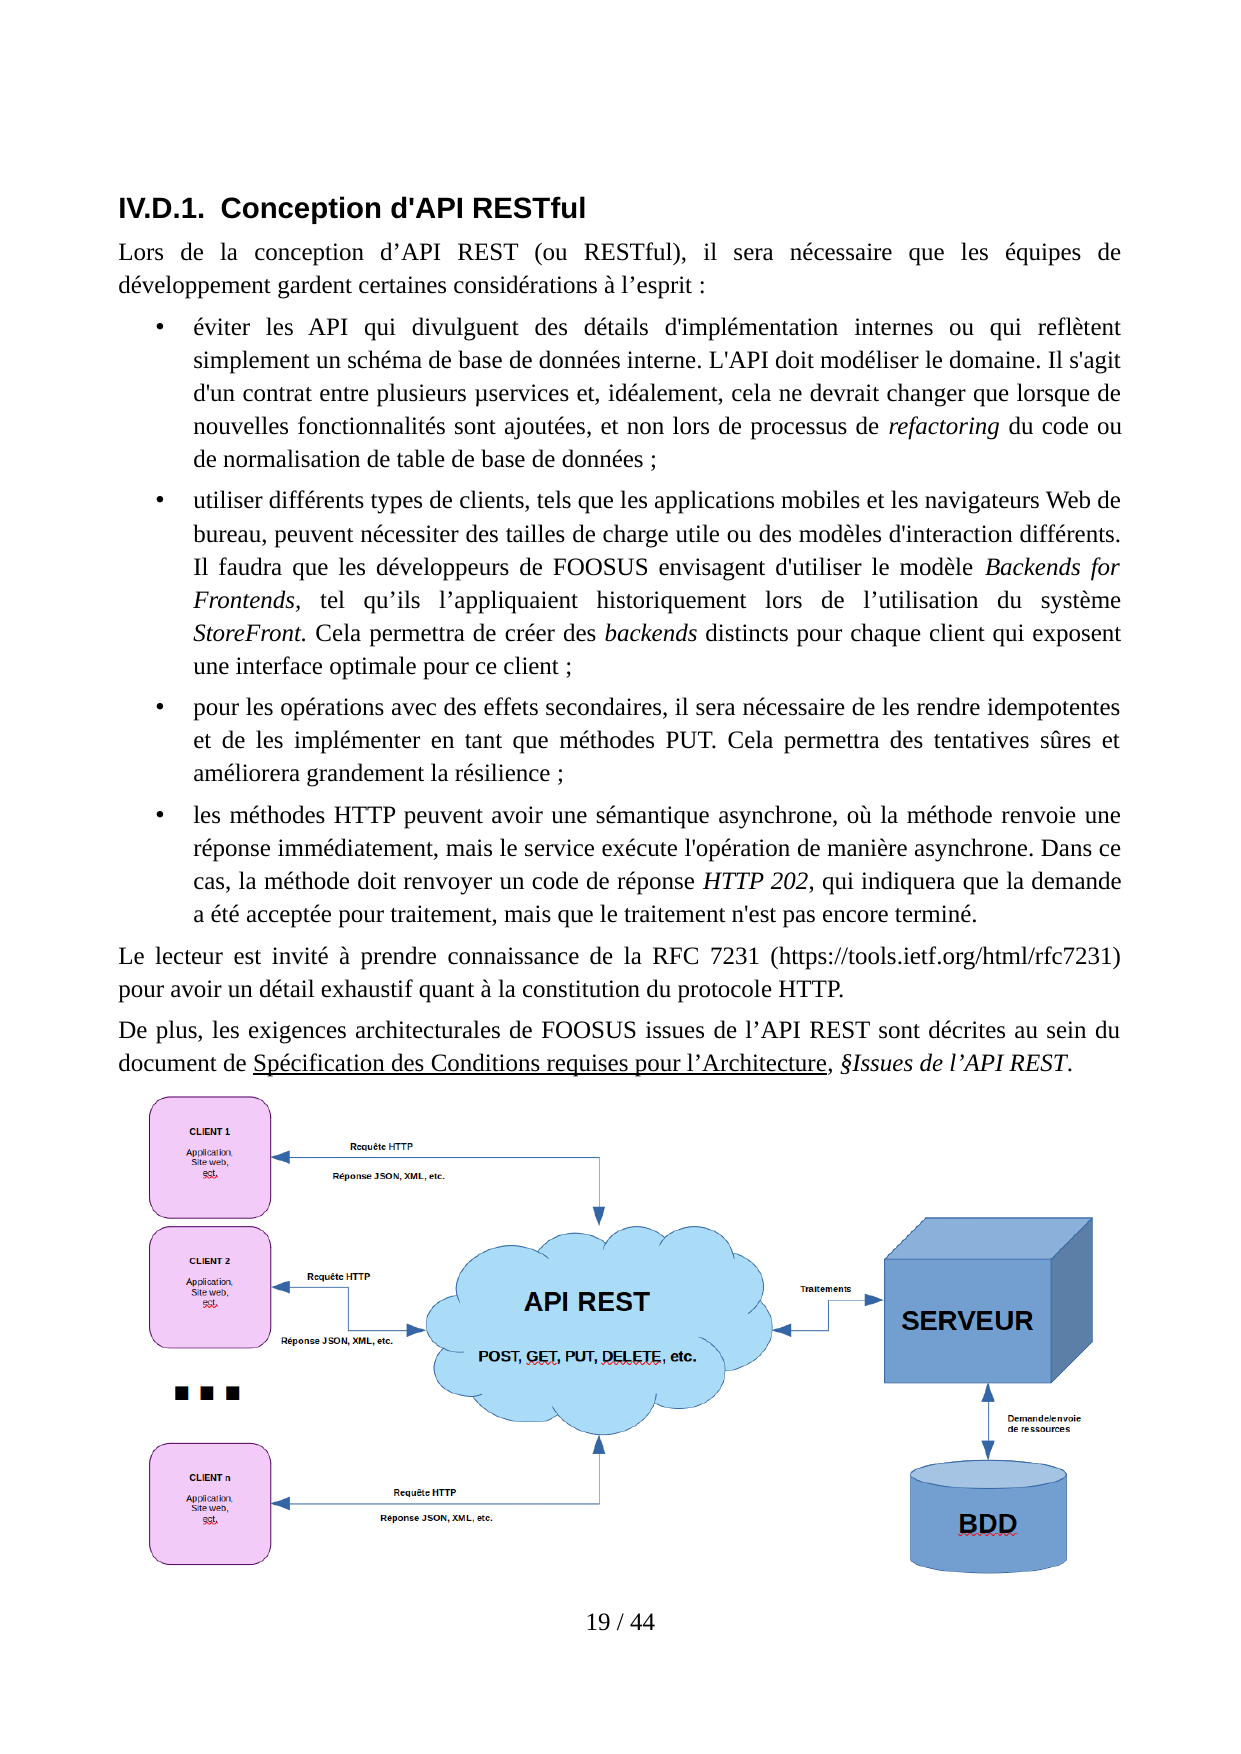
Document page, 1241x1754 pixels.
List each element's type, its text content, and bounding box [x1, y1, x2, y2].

subtitle Conception d'API RESTful [118, 191, 1122, 225]
list pour les opérations avec des effets secondaires, il sera nécessaire de les rendre idempotentes et de les implémenter en tant que méthodes PUT. Cela permettra des tentatives sûres et améliorera grandement la résilience ; [156, 692, 1122, 787]
list utiliser différents types de clients, tels que les applications mobiles et les navigateurs Web de bureau, peuvent nécessiter des tailles de charge utile ou des modèles d'interaction différents. Il faudra que les développeurs de FOOSUS envisagent d'utiliser le modèle Backends for Frontends, tel qu’ils l’appliquaient historiquement lors de l’utilisation du système StoreFront. Cela permettra de créer des backends distincts pour chaque client qui exposent une interface optimale pour ce client ; [156, 486, 1122, 679]
text De plus, les exigences architecturales de FOOSUS issues de l’API REST sont décrites au sein du document de Spécification des Conditions requises pour l’Architecture, §Issues de l’API REST. [118, 1016, 1122, 1077]
list les méthodes HTTP peuvent avoir une sémantique asynchrone, où la méthode renvoie une réponse immédiatement, mais le service exécute l'opération de manière asynchrone. Dans ce cas, la méthode doit renvoyer un code de réponse HTTP 202, qui indiquera que la demande a été acceptée pour traitement, mais que le traitement n'est pas encore terminé. [156, 800, 1122, 928]
list éviter les API qui divulguent des détails d'implémentation internes ou qui reflètent simplement un schéma de base de données interne. L'API doit modéliser le domaine. Il s'agit d'un contrat entre plusieurs µservices et, idéalement, cela ne devrait changer que lorsque de nouvelles fonctionnalités sont ajoutées, et non lors de processus de refactoring du code ou de normalisation de table de base de données ; [156, 312, 1122, 473]
picture [143, 1090, 1097, 1576]
text Lors de la conception d’API REST (ou RESTful), il sera nécessaire que les équipes de développement gardent certaines considérations à l’esprit : [118, 237, 1122, 299]
text Le lecteur est invité à prendre connaissance de la RFC 7231 (https://tools.ietf.org/html/rfc7231) pour avoir un détail exhaustif quant à la constitution du protocole HTTP. [118, 941, 1122, 1003]
